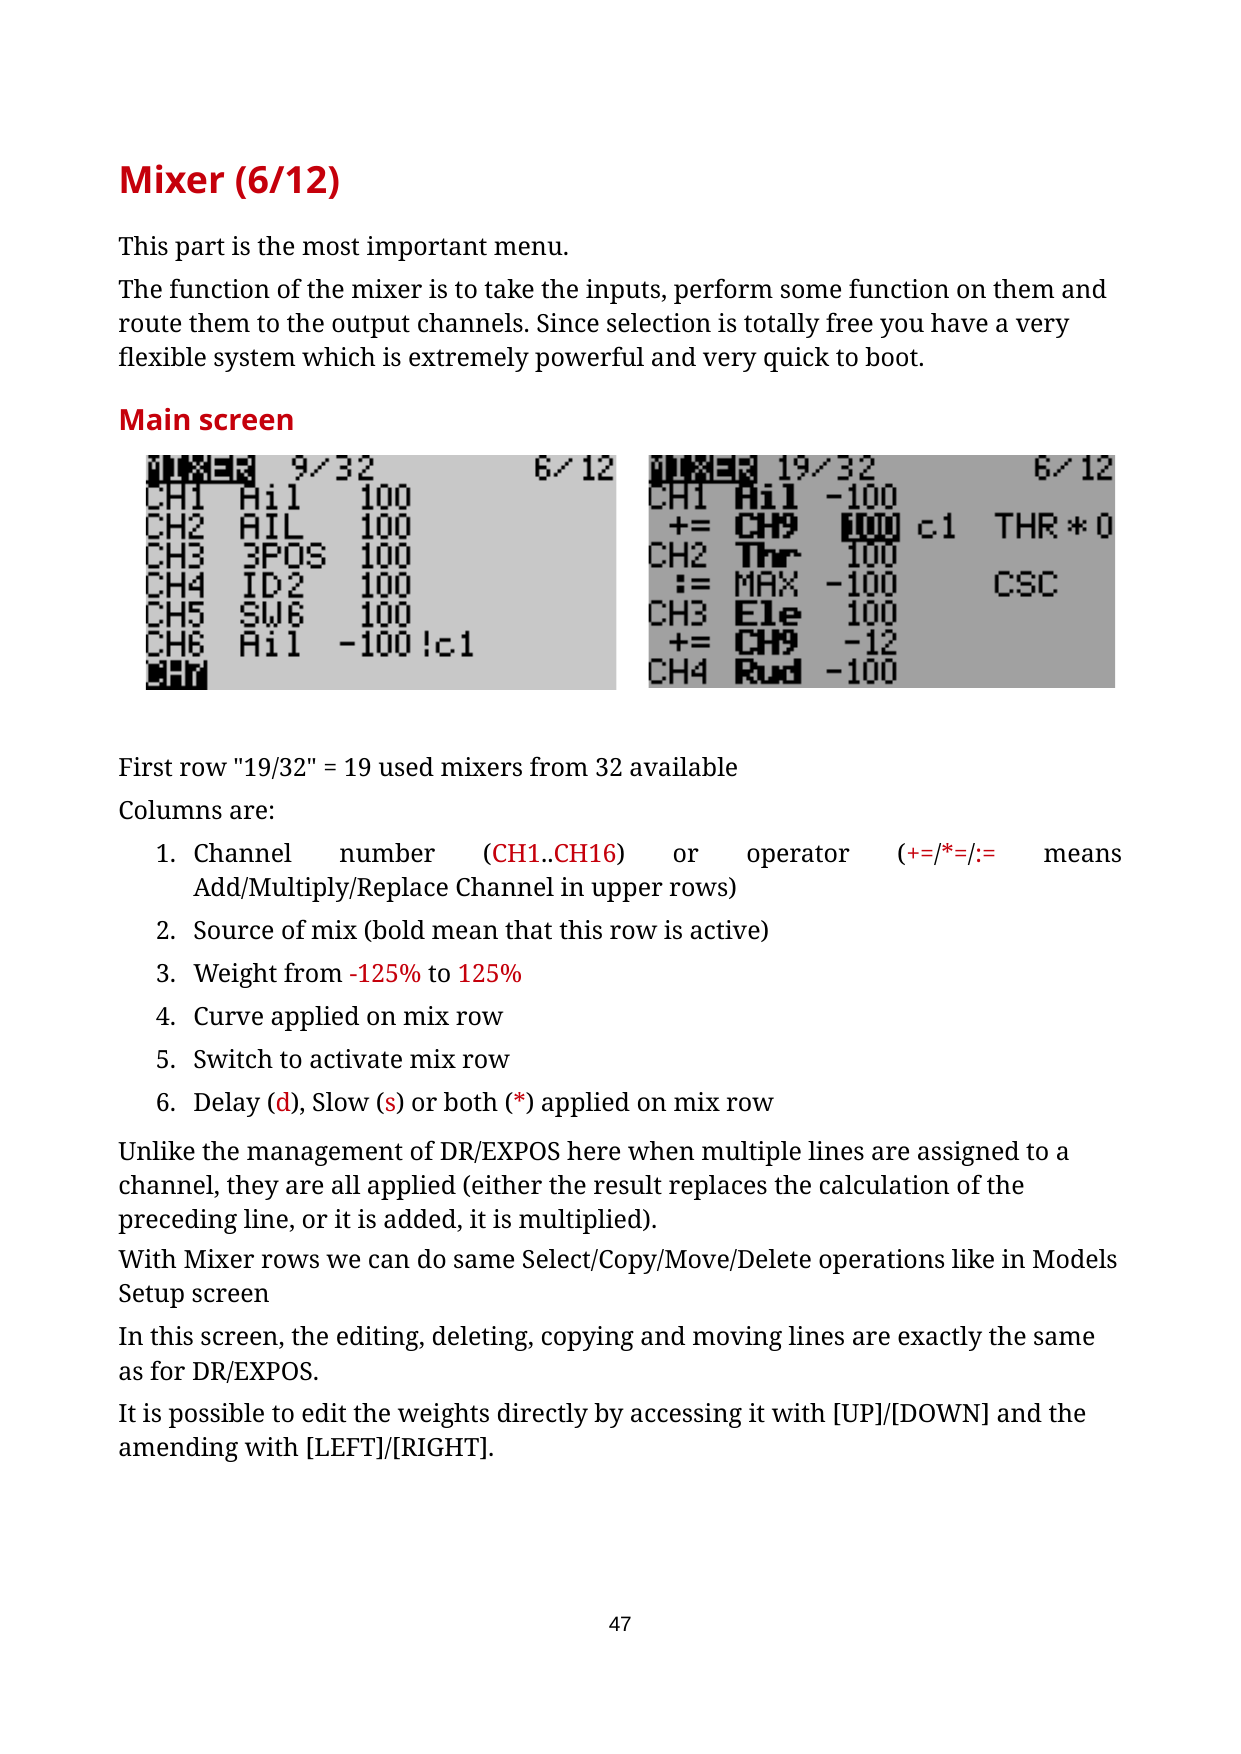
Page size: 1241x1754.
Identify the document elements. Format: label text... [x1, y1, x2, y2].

text The function of the mixer is to take the inputs, perform some function on them and route them to the output channels. Since selection is totally free you have a very flexible system which is extremely powerful and very quick to boot. [118, 272, 1122, 374]
text It is possible to edit the weights directly by accessing it with [UP]/[DOWN] and the amending with [LEFT]/[RIGHT]. [118, 1396, 1122, 1464]
picture [648, 455, 1116, 688]
list Switch to activate mix row [156, 1042, 1122, 1076]
text This part is the most important menu. [118, 229, 1122, 263]
subtitle Main screen [118, 399, 1122, 438]
list Delay (d), Slow (s) or both (*) applied on mix row [156, 1084, 1122, 1119]
text Unlike the management of DR/EXPOS here when multiple lines are assigned to a channel, they are all applied (either the result replaces the calculation of the preceding line, or it is added, it is multiplied). [118, 1133, 1122, 1236]
list Curve applied on mix row [156, 999, 1122, 1033]
picture [145, 455, 617, 690]
text With Mixer rows we can do same Select/Copy/Move/Delete operations like in Models Setup screen [118, 1242, 1122, 1310]
subtitle Mixer (6/12) [118, 153, 1122, 204]
text Columns are: [118, 793, 1122, 827]
text First row "19/32" = 19 used mixers from 32 available [118, 750, 1122, 784]
list Weight from -125% to 125% [156, 956, 1122, 990]
text In this screen, the editing, deleting, copying and moving lines are exactly the same as for DR/EXPOS. [118, 1319, 1122, 1387]
list Channel number (CH1..CH16) or operator (+=/*=/:= means Add/Multiply/Replace Channel in upper rows) [156, 836, 1122, 904]
list Source of mix (bold mean that this row is active) [156, 913, 1122, 947]
